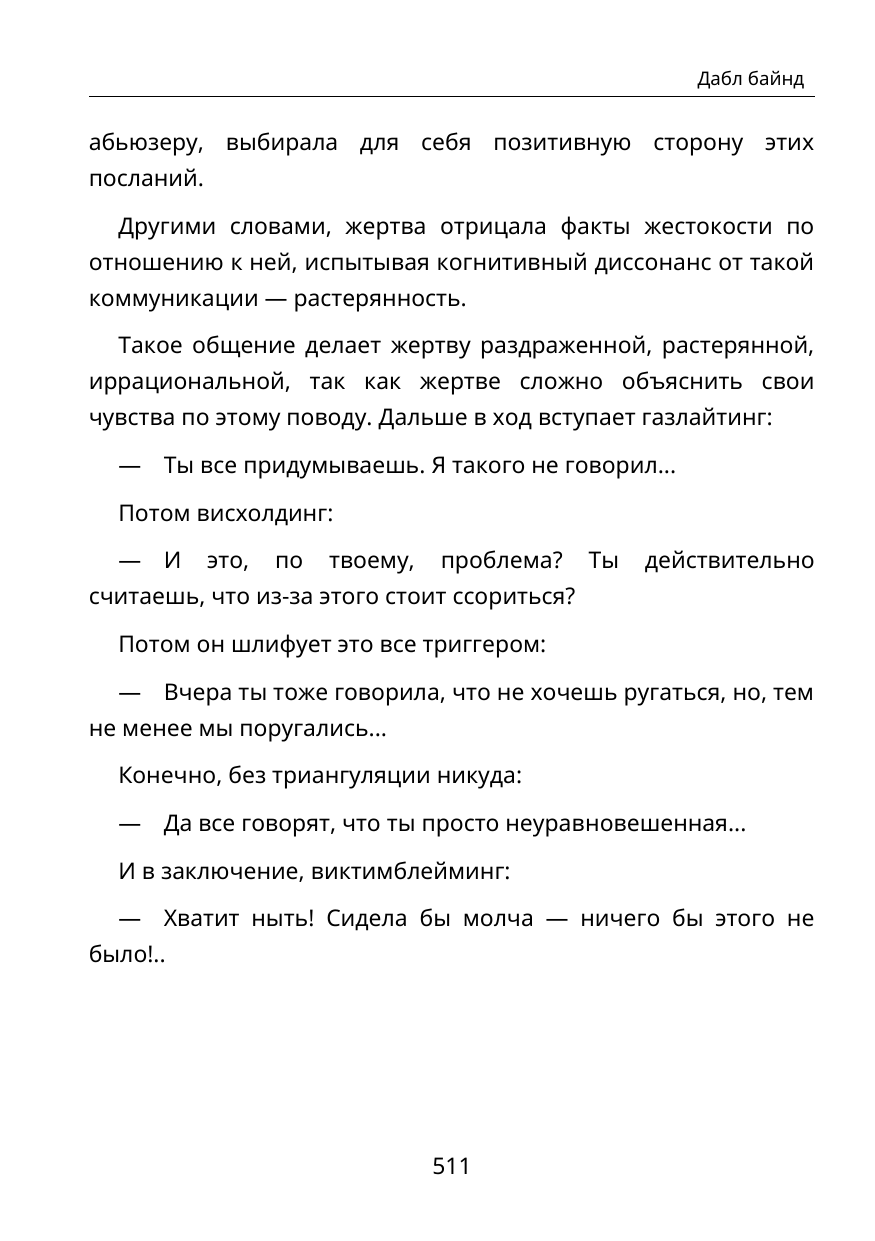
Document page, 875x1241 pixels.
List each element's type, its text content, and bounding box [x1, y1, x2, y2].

list Вчера ты тоже говорила, что не хочешь ругаться, но, тем не менее мы поругались... [88, 676, 815, 743]
text абьюзеру, выбирала для себя позитивную сторону этих посланий. [88, 126, 815, 193]
text Потом он шлифует это все триггером: [88, 628, 815, 659]
list И это, по твоему, проблема? Ты действительно считаешь, что из-за этого стоит ссориться? [88, 544, 815, 611]
text И в заключение, виктимблейминг: [88, 855, 815, 886]
text Потом висхолдинг: [88, 497, 815, 528]
list Да все говорят, что ты просто неурав­новешенная... [88, 807, 815, 838]
text Конечно, без триангуляции никуда: [88, 759, 815, 791]
text Другими словами, жертва отрицала факты жестокости по отношению к ней, испытывая когнитивный диссонанс от такой коммуникации — растерянность. [88, 210, 815, 313]
list Ты все придумываешь. Я такого не говорил... [88, 449, 815, 480]
list Хватит ныть! Сидела бы молча — ничего бы этого не было!.. [88, 902, 815, 969]
text Такое общение делает жертву раздраженной, растерянной, иррациональной, так как жертве сложно объяснить свои чувства по этому поводу. Дальше в ход вступает газлайтинг: [88, 329, 815, 432]
